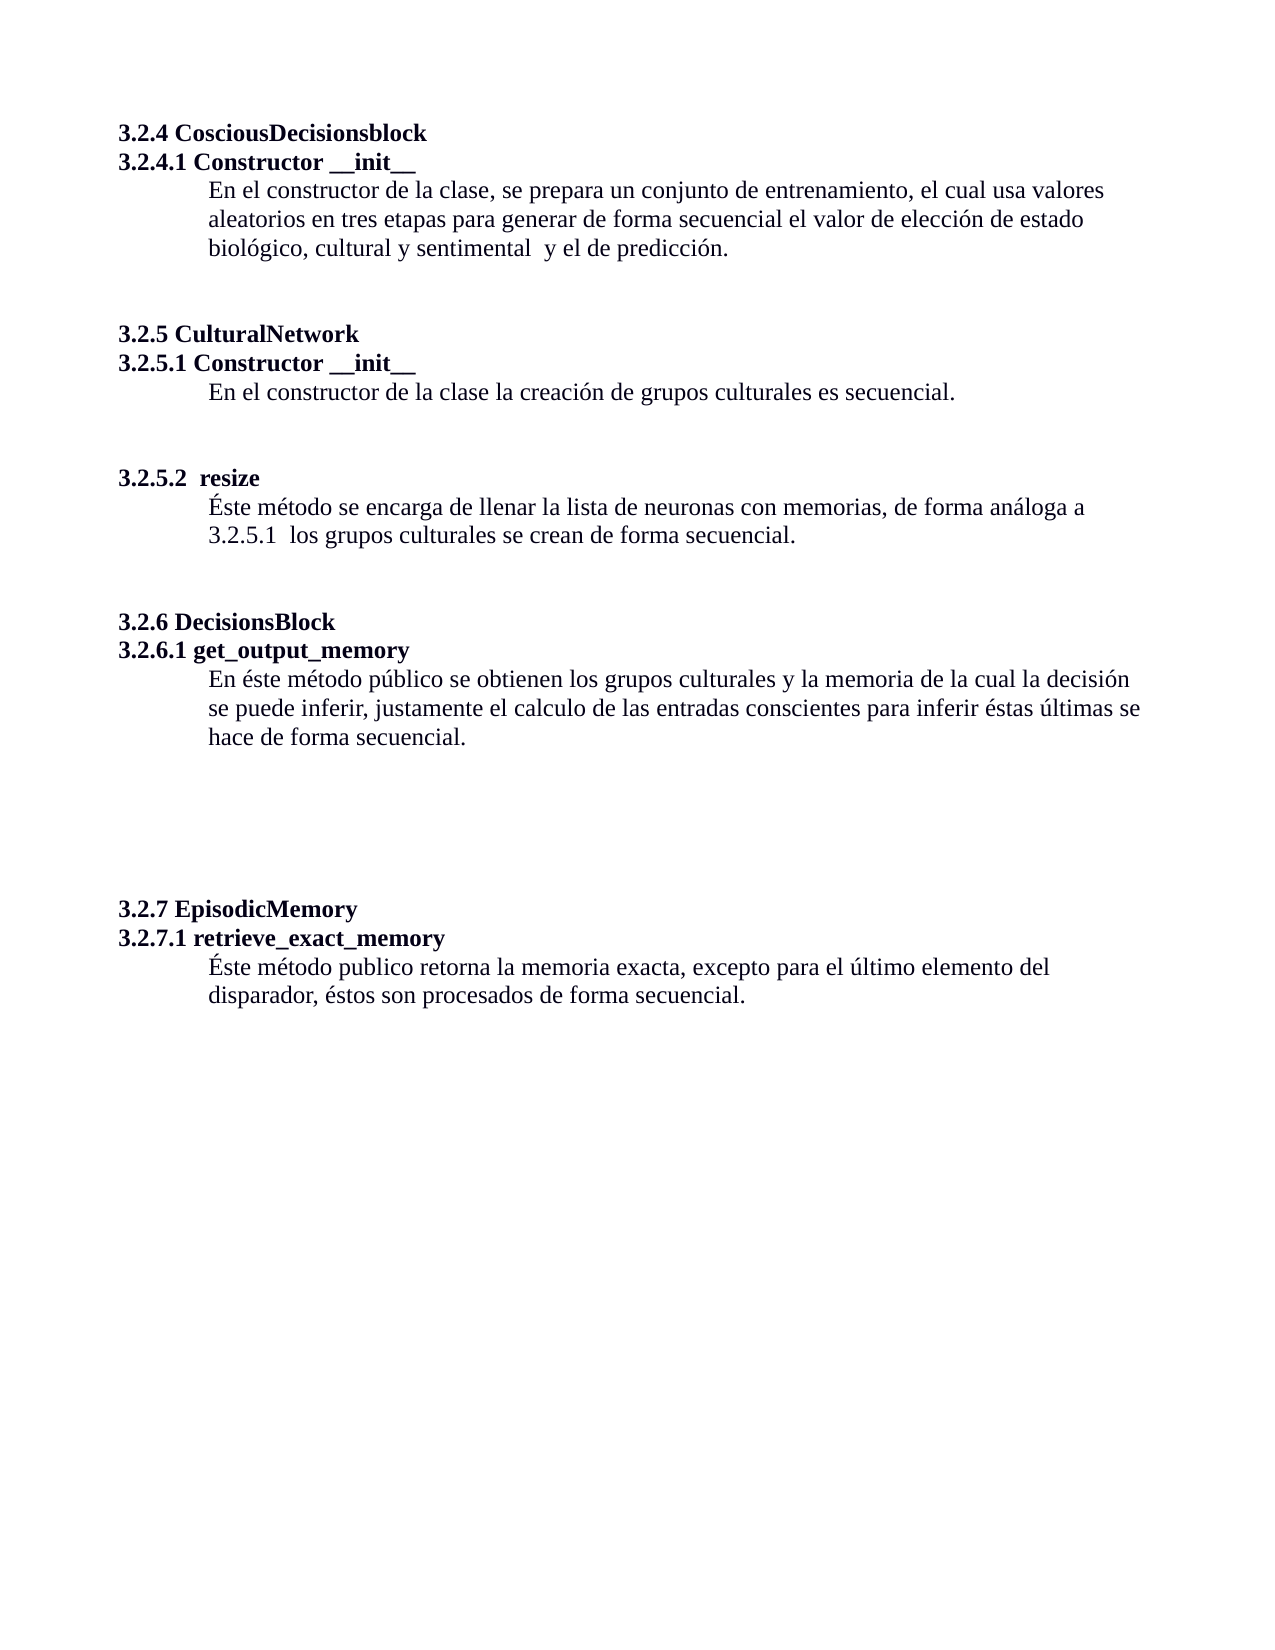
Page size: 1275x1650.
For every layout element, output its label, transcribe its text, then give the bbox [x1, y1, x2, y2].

text 3.2.6.1 get_output_memory [118, 636, 1157, 664]
text 3.2.6 DecisionsBlock [118, 607, 1157, 636]
text 3.2.5.2 resize [118, 463, 1157, 492]
text Éste método se encarga de llenar la lista de neuronas con memorias, de forma análoga a 3.2.5.1 los grupos culturales se crean de forma secuencial. [118, 492, 1157, 549]
text 3.2.7.1 retrieve_exact_memory [118, 923, 1157, 952]
text En éste método público se obtienen los grupos culturales y la memoria de la cual la decisión se puede inferir, justamente el calculo de las entradas conscientes para inferir éstas últimas se hace de forma secuencial. [118, 664, 1157, 751]
text 3.2.5 CulturalNetwork [118, 319, 1157, 348]
text 3.2.5.1 Constructor __init__ [118, 348, 1157, 377]
text 3.2.4.1 Constructor __init__ [118, 147, 1157, 176]
text Éste método publico retorna la memoria exacta, excepto para el último elemento del disparador, éstos son procesados de forma secuencial. [118, 952, 1157, 1009]
text En el constructor de la clase la creación de grupos culturales es secuencial. [118, 377, 1157, 406]
text 3.2.7 EpisodicMemory [118, 894, 1157, 923]
text En el constructor de la clase, se prepara un conjunto de entrenamiento, el cual usa valores aleatorios en tres etapas para generar de forma secuencial el valor de elección de estado biológico, cultural y sentimental y el de predicción. [118, 176, 1157, 262]
text 3.2.4 CosciousDecisionsblock [118, 118, 1157, 147]
